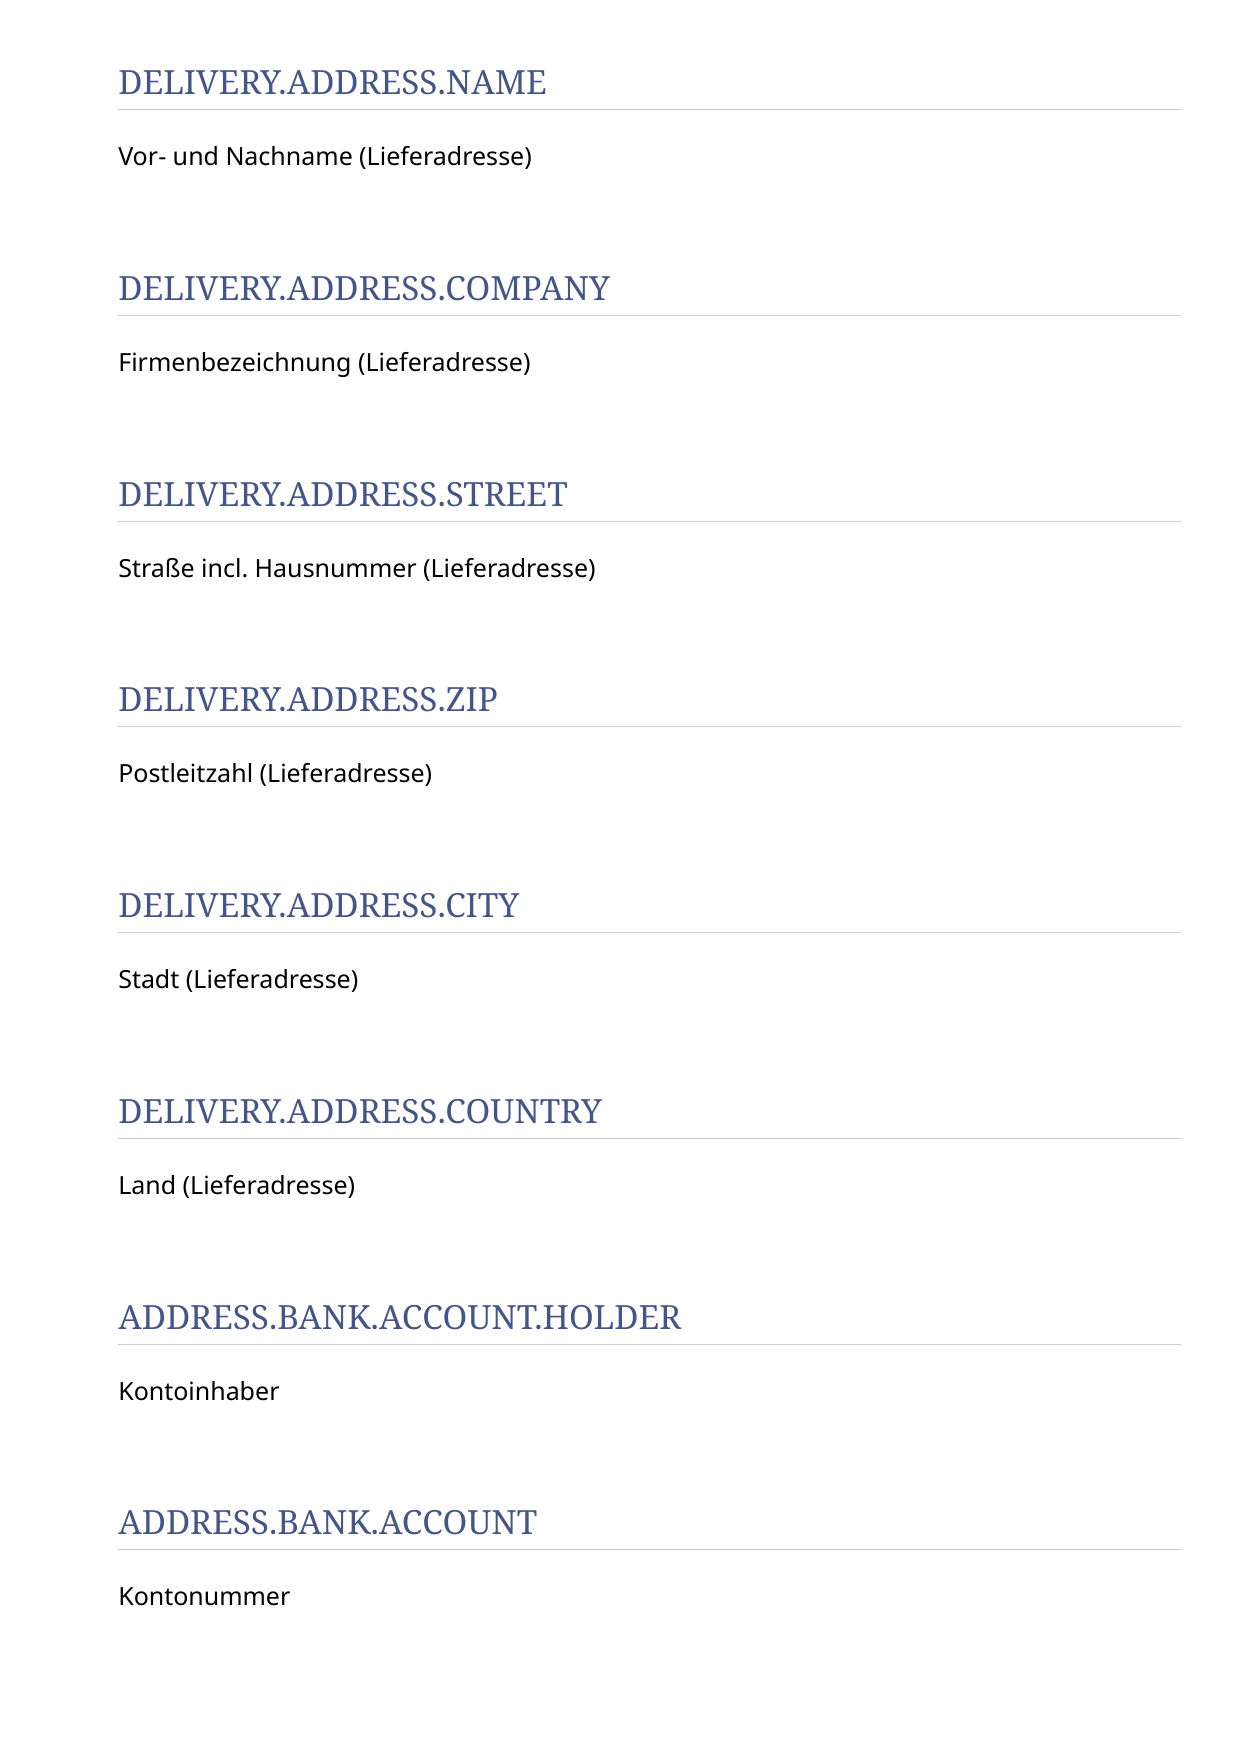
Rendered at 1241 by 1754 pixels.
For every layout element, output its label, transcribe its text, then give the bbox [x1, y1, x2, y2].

text Vor- und Nachname (Lieferadresse) [118, 139, 1181, 173]
subtitle DELIVERY.ADDRESS.CITY [118, 882, 1181, 932]
text Straße incl. Hausnummer (Lieferadresse) [118, 550, 1181, 584]
subtitle DELIVERY.ADDRESS.STREET [118, 471, 1181, 521]
text Firmenbezeichnung (Lieferadresse) [118, 344, 1181, 378]
subtitle ADDRESS.BANK.ACCOUNT [118, 1499, 1181, 1549]
subtitle DELIVERY.ADDRESS.NAME [118, 59, 1181, 109]
subtitle DELIVERY.ADDRESS.COMPANY [118, 265, 1181, 315]
text Kontonummer [118, 1579, 1181, 1613]
text Kontoinhaber [118, 1373, 1181, 1407]
subtitle ADDRESS.BANK.ACCOUNT.HOLDER [118, 1293, 1181, 1344]
text Stadt (Lieferadresse) [118, 962, 1181, 996]
text Postleitzahl (Lieferadresse) [118, 756, 1181, 790]
subtitle DELIVERY.ADDRESS.COUNTRY [118, 1088, 1181, 1138]
text Land (Lieferadresse) [118, 1167, 1181, 1201]
subtitle DELIVERY.ADDRESS.ZIP [118, 676, 1181, 726]
